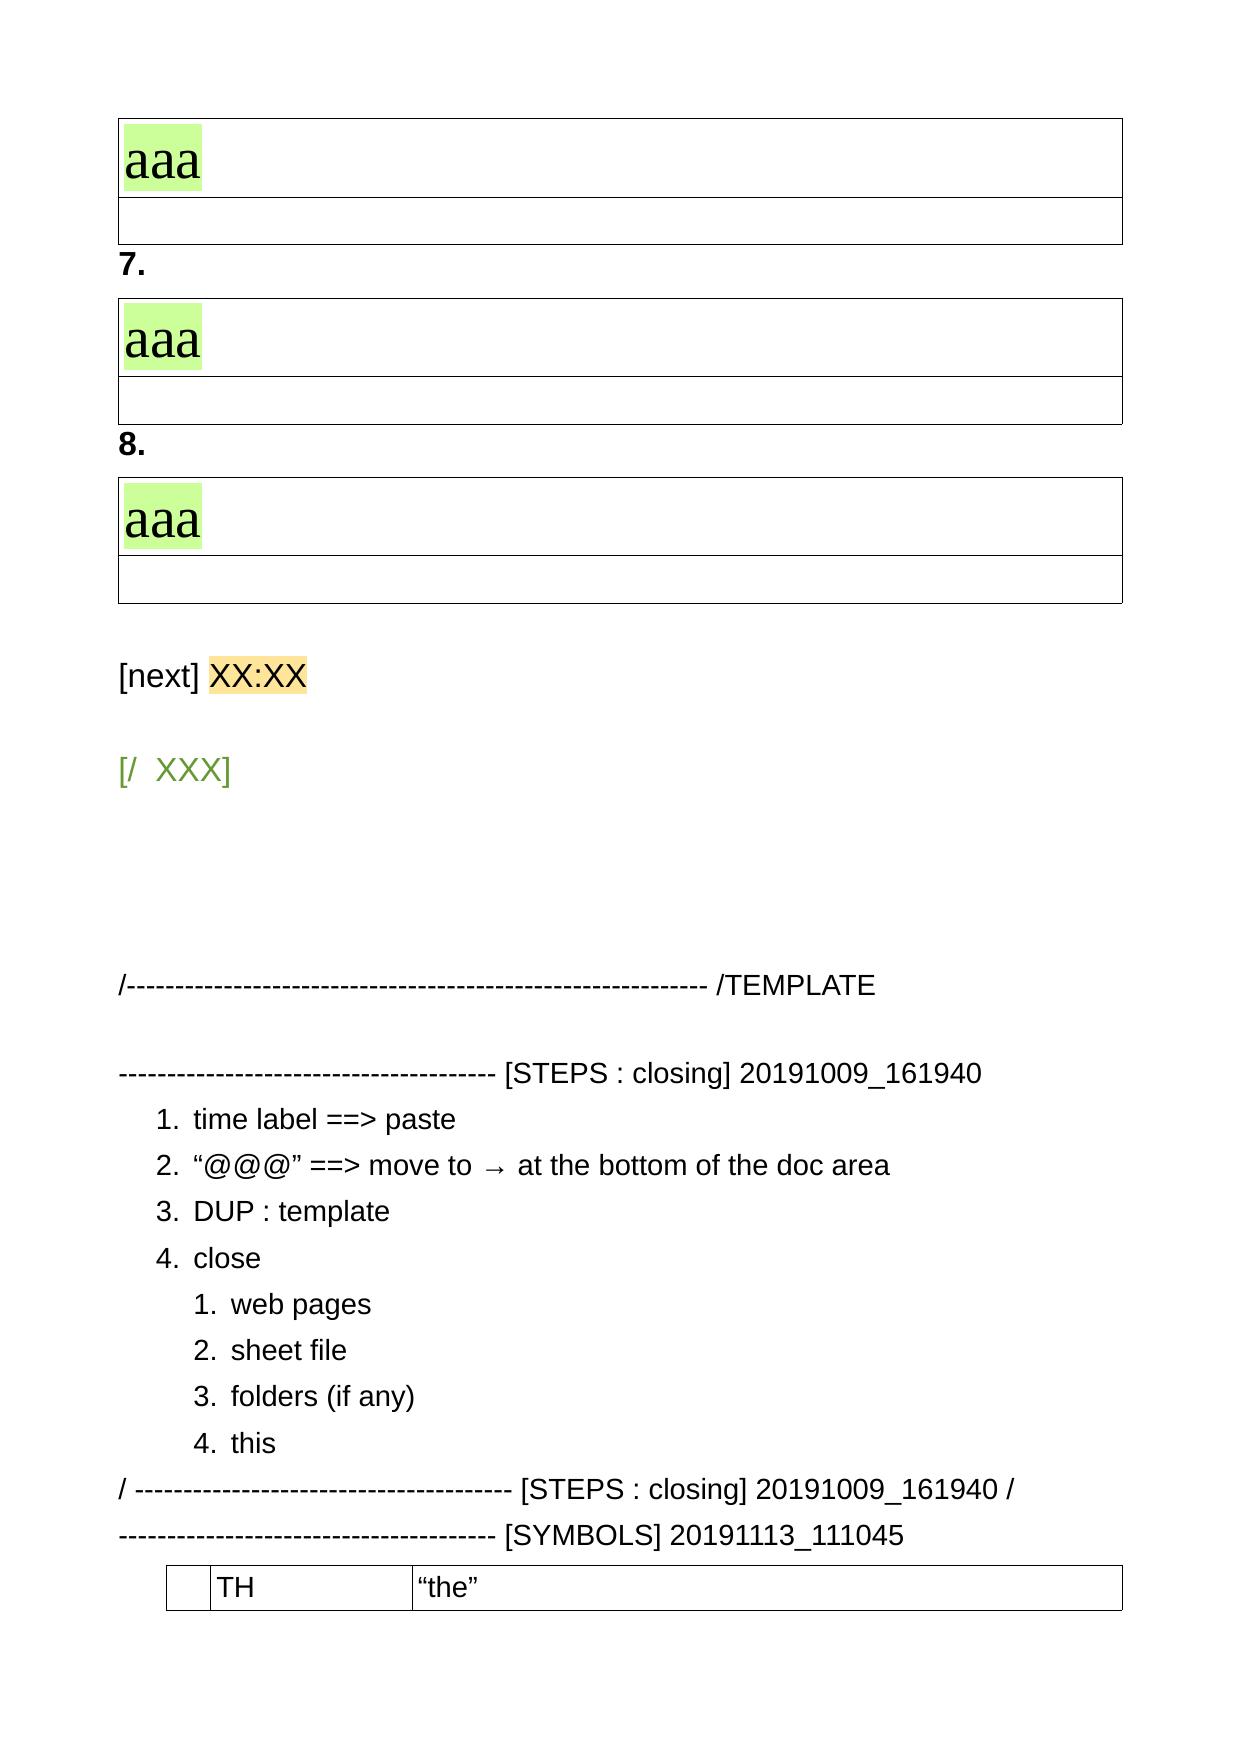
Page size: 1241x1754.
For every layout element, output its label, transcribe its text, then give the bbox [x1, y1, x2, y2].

list folders (if any) [193, 1379, 1122, 1413]
list this [193, 1426, 1122, 1459]
text / --------------------------------------- [STEPS : closing] 20191009_161940 / [118, 1472, 1122, 1506]
list “@@@” ==> move to → at the bottom of the doc area [156, 1148, 1122, 1182]
table_header “the” [413, 1566, 1122, 1609]
list time label ==> paste [156, 1102, 1122, 1136]
table_header [167, 1566, 210, 1609]
text 7. [118, 245, 1122, 283]
table_header aaa [119, 299, 1122, 376]
table_cell [119, 377, 1122, 423]
table_header aaa [119, 119, 1122, 197]
list DUP : template [156, 1194, 1122, 1228]
text 8. [118, 425, 1122, 462]
text /------------------------------------------------------------ /TEMPLATE [118, 968, 1122, 1002]
table_header TH [211, 1566, 412, 1609]
list close [156, 1241, 1122, 1274]
list sheet file [193, 1333, 1122, 1367]
text [/ XXX] [118, 750, 1122, 789]
text --------------------------------------- [SYMBOLS] 20191113_111045 [118, 1518, 1122, 1552]
text --------------------------------------- [STEPS : closing] 20191009_161940 [118, 1056, 1122, 1089]
table_header aaa [119, 478, 1122, 555]
table_cell [119, 198, 1122, 244]
table_cell [119, 556, 1122, 603]
list web pages [193, 1287, 1122, 1321]
text [next] XX:XX [118, 656, 1122, 694]
